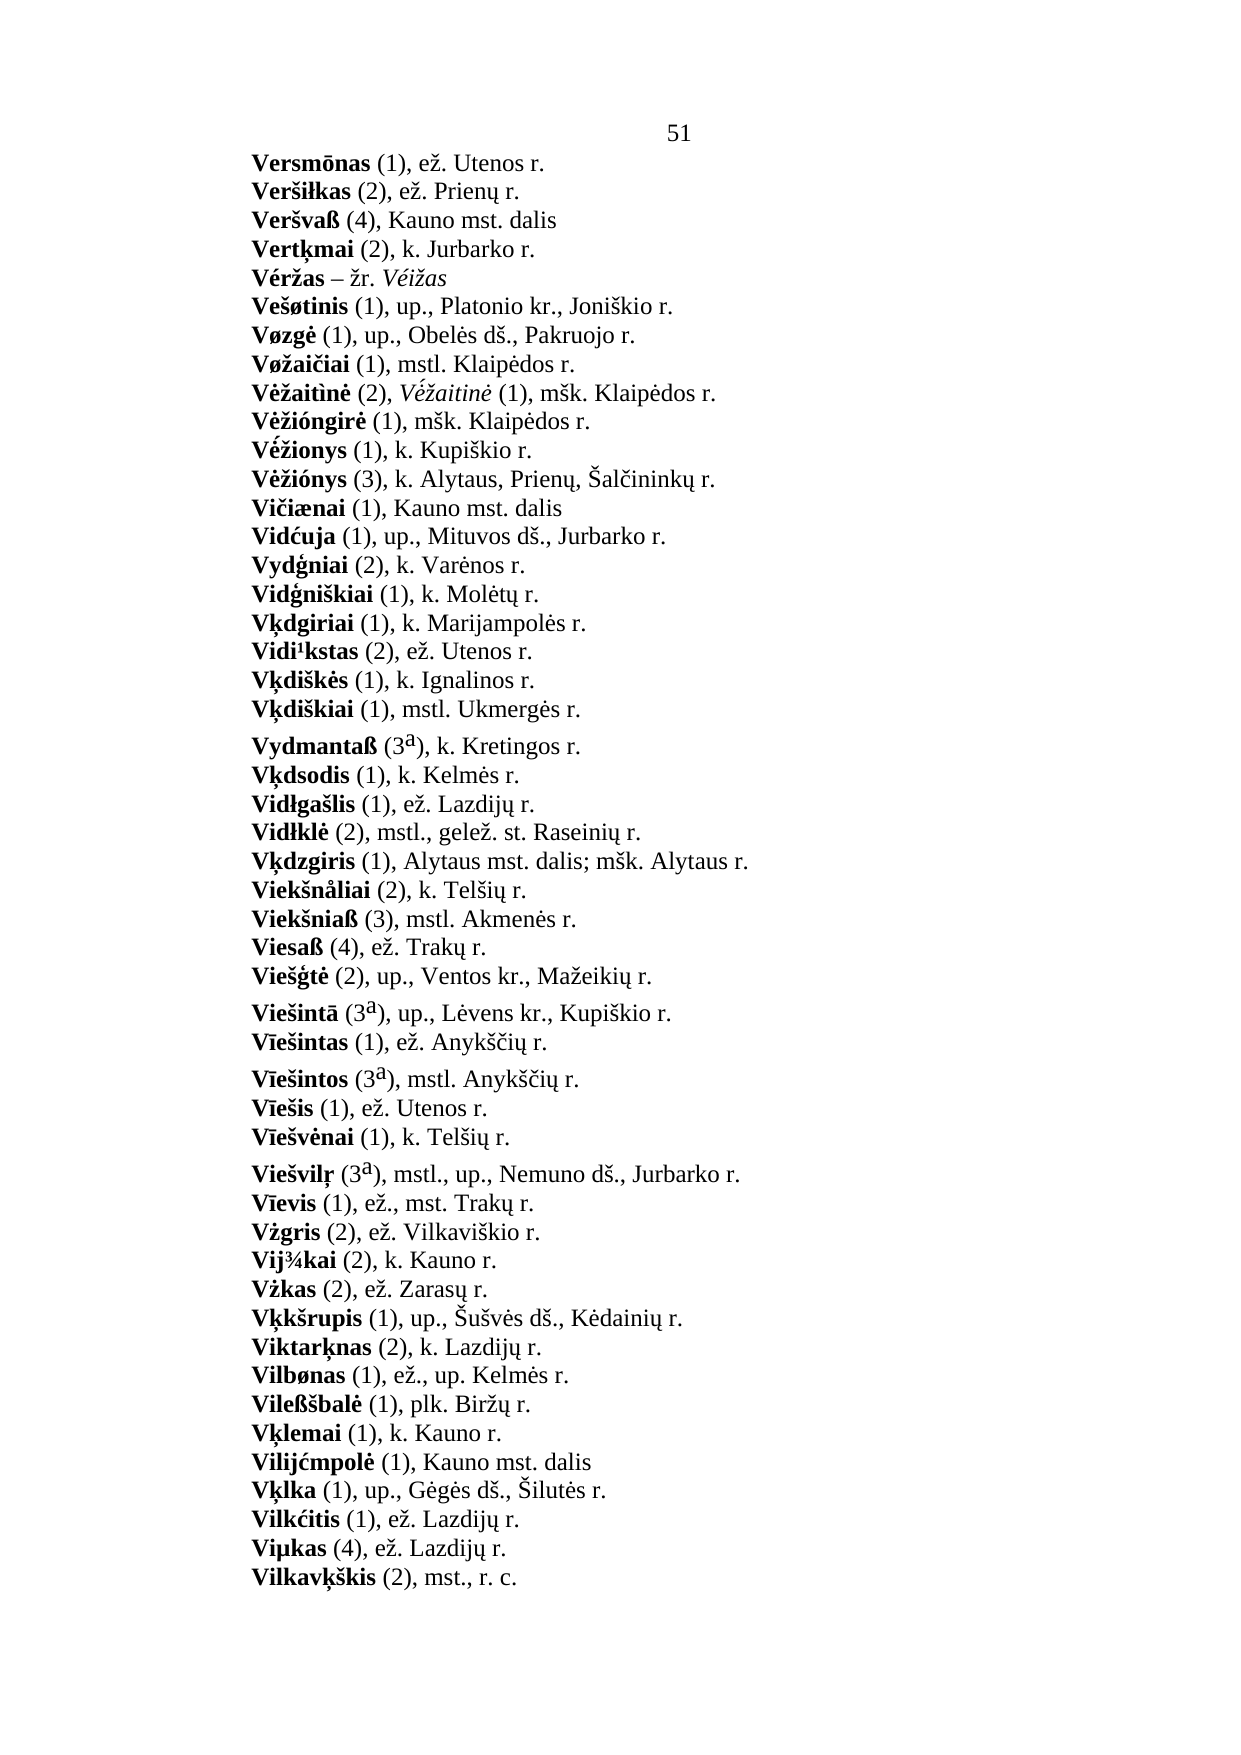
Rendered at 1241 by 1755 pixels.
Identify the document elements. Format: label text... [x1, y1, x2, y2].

text Viešintā (3a), up., Lėvens kr., Kupiškio r. [177, 990, 1181, 1027]
text Viµkas (4), ež. Lazdijų r. [177, 1533, 1181, 1562]
text Vydģniai (2), k. Varėnos r. [177, 550, 1181, 579]
text Viktarķnas (2), k. Lazdijų r. [177, 1332, 1181, 1361]
text Vertķmai (2), k. Jurbarko r. [177, 234, 1181, 263]
text Vķdzgiris (1), Alytaus mst. dalis; mšk. Alytaus r. [177, 846, 1181, 875]
text Vidi¹kstas (2), ež. Utenos r. [177, 636, 1181, 665]
text Versmōnas (1), ež. Utenos r. [177, 148, 1181, 176]
text Vķlemai (1), k. Kauno r. [177, 1418, 1181, 1447]
text Vżgris (2), ež. Vilkaviškio r. [177, 1217, 1181, 1246]
text Vidćuja (1), up., Mituvos dš., Jurbarko r. [177, 521, 1181, 550]
text Vidłklė (2), mstl., gelež. st. Raseinių r. [177, 817, 1181, 846]
text Vilbønas (1), ež., up. Kelmės r. [177, 1361, 1181, 1389]
text Vøzgė (1), up., Obelės dš., Pakruojo r. [177, 320, 1181, 349]
text Viekšniaß (3), mstl. Akmenės r. [177, 904, 1181, 932]
text Vydmantaß (3a), k. Kretingos r. [177, 723, 1181, 760]
text Vīešintas (1), ež. Anykščių r. [177, 1027, 1181, 1056]
text Vķdiškės (1), k. Ignalinos r. [177, 665, 1181, 694]
text Vėžiónys (3), k. Alytaus, Prienų, Šalčininkų r. [177, 464, 1181, 493]
text Vīešintos (3a), mstl. Anykščių r. [177, 1056, 1181, 1093]
text Vīešis (1), ež. Utenos r. [177, 1093, 1181, 1122]
text Vidłgašlis (1), ež. Lazdijų r. [177, 789, 1181, 817]
text Veršvaß (4), Kauno mst. dalis [177, 205, 1181, 234]
text Vķkšrupis (1), up., Šušvės dš., Kėdainių r. [177, 1303, 1181, 1332]
text Viešvilŗ (3a), mstl., up., Nemuno dš., Jurbarko r. [177, 1151, 1181, 1188]
text Vķlka (1), up., Gėgės dš., Šilutės r. [177, 1476, 1181, 1504]
text Vidģniškiai (1), k. Molėtų r. [177, 579, 1181, 608]
text Viesaß (4), ež. Trakų r. [177, 932, 1181, 961]
text Vičiænai (1), Kauno mst. dalis [177, 493, 1181, 521]
text Vileßšbalė (1), plk. Biržų r. [177, 1389, 1181, 1418]
text Vilkćitis (1), ež. Lazdijų r. [177, 1504, 1181, 1533]
text Vķdsodis (1), k. Kelmės r. [177, 760, 1181, 789]
text Vij¾kai (2), k. Kauno r. [177, 1246, 1181, 1274]
text Veršiłkas (2), ež. Prienų r. [177, 176, 1181, 205]
text Véržas – žr. Véižas [177, 263, 1181, 291]
text Vøžaičiai (1), mstl. Klaipėdos r. [177, 349, 1181, 378]
text Vżkas (2), ež. Zarasų r. [177, 1274, 1181, 1303]
text Vešøtinis (1), up., Platonio kr., Joniškio r. [177, 291, 1181, 320]
text Vėžióngirė (1), mšk. Klaipėdos r. [177, 406, 1181, 435]
text Vīevis (1), ež., mst. Trakų r. [177, 1188, 1181, 1217]
text Vilkavķškis (2), mst., r. c. [177, 1562, 1181, 1591]
text Vķdiškiai (1), mstl. Ukmergės r. [177, 694, 1181, 723]
text Vėžaitìnė (2), Vė́žaitinė (1), mšk. Klaipėdos r. [177, 378, 1181, 406]
text Vė́žionys (1), k. Kupiškio r. [177, 435, 1181, 464]
text Viešģtė (2), up., Ventos kr., Mažeikių r. [177, 961, 1181, 990]
text Vilijćmpolė (1), Kauno mst. dalis [177, 1447, 1181, 1476]
text Vīešvėnai (1), k. Telšių r. [177, 1122, 1181, 1151]
text Vķdgiriai (1), k. Marijampolės r. [177, 608, 1181, 636]
text Viekšnåliai (2), k. Telšių r. [177, 875, 1181, 904]
